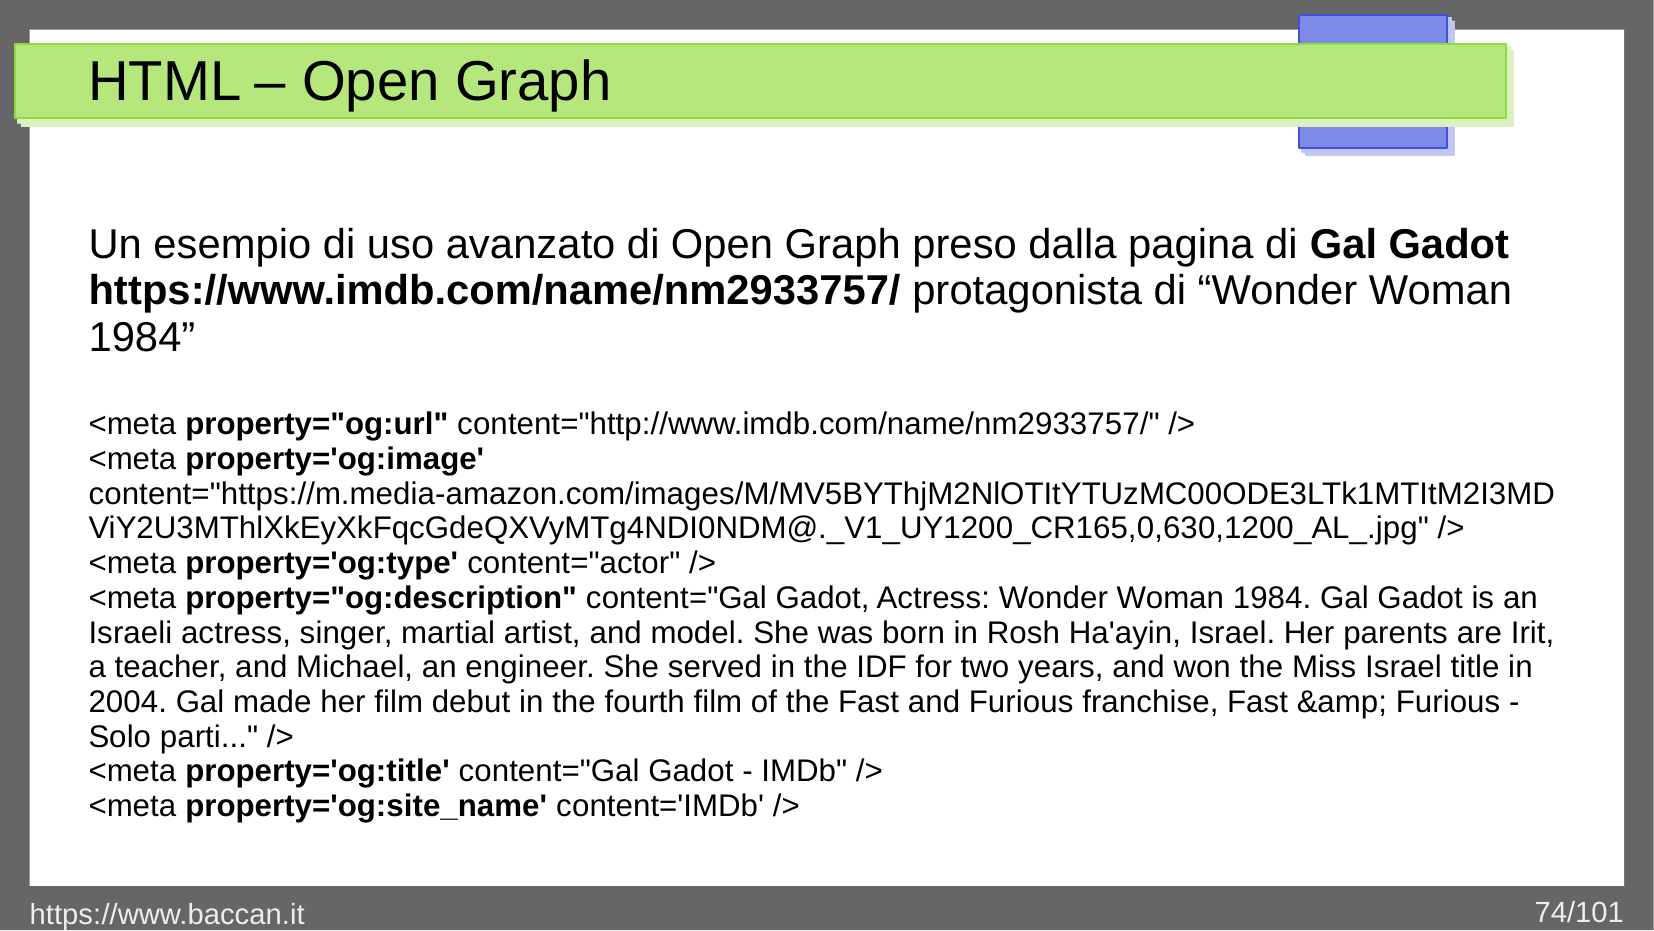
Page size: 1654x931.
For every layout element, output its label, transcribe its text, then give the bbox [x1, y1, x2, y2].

title HTML – Open Graph [88, 44, 1506, 119]
text_box Un esempio di uso avanzato di Open Graph preso dalla pagina di Gal Gadot https://www.imdb.com/name/nm2933757/ protagonista di “Wonder Woman 1984” <meta property="og:url" content="http://www.imdb.com/name/nm2933757/" /> <meta property='og:image' content="https://m.media-amazon.com/images/M/MV5BYThjM2NlOTItYTUzMC00ODE3LTk1MTItM2I3MDViY2U3MThlXkEyXkFqcGdeQXVyMTg4NDI0NDM@._V1_UY1200_CR165,0,630,1200_AL_.jpg" /> <meta property='og:type' content="actor" /> <meta property="og:description" content="Gal Gadot, Actress: Wonder Woman 1984. Gal Gadot is an Israeli actress, singer, martial artist, and model. She was born in Rosh Ha'ayin, Israel. Her parents are Irit, a teacher, and Michael, an engineer. She served in the IDF for two years, and won the Miss Israel title in 2004. Gal made her film debut in the fourth film of the Fast and Furious franchise, Fast &amp; Furious - Solo parti..." /> <meta property='og:title' content="Gal Gadot - IMDb" /> <meta property='og:site_name' content='IMDb' /> [88, 157, 1565, 886]
